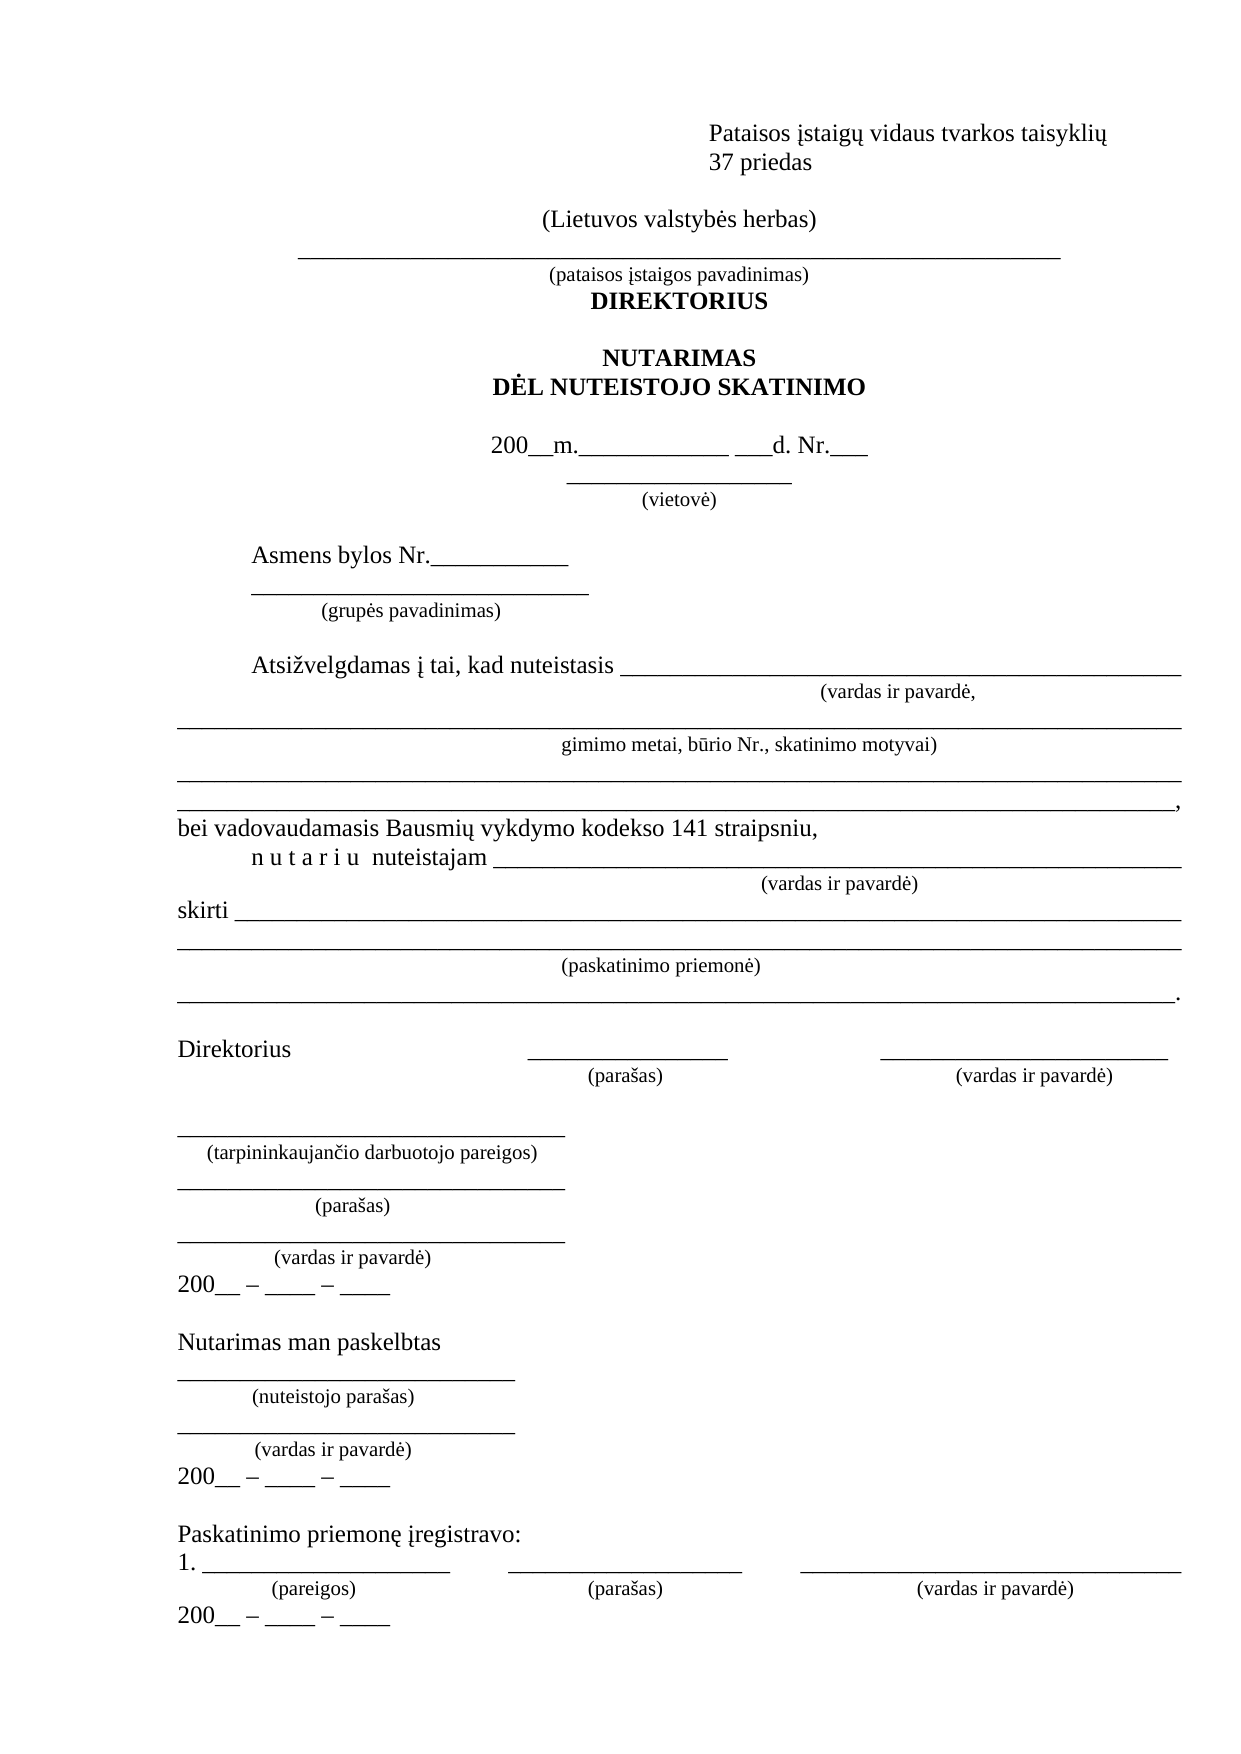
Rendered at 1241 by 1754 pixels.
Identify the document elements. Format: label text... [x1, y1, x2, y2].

text _____________________________________________________________ [177, 233, 1181, 262]
text (vardas ir pavardė) [177, 1437, 1181, 1461]
text Nutarimas man paskelbtas [177, 1327, 1181, 1356]
text DIREKTORIUS [177, 286, 1181, 315]
text (Lietuvos valstybės herbas) [177, 204, 1181, 233]
text ___________________________ [177, 1356, 1181, 1384]
text (pareigos) (parašas) (vardas ir pavardė) [177, 1576, 1181, 1600]
text Direktorius ________________ _______________________ [177, 1034, 1181, 1063]
text (vietovė) [177, 487, 1181, 511]
text (vardas ir pavardė) [177, 871, 1181, 895]
text __________________ [177, 458, 1181, 487]
text ___________________________ [177, 1408, 1181, 1437]
text Paskatinimo priemonę įregistravo: [177, 1519, 1181, 1547]
text (tarpininkaujančio darbuotojo pareigos) [177, 1140, 1181, 1164]
text Asmens bylos Nr.___________ [177, 540, 1181, 569]
text 200__ – ____ – ____ [177, 1600, 1181, 1629]
text 37 priedas [177, 147, 1181, 176]
text (parašas) (vardas ir pavardė) [177, 1063, 1181, 1087]
text . [177, 977, 1181, 1005]
text 200__m.____________ ___d. Nr.___ [177, 430, 1181, 458]
text _______________________________ [177, 1111, 1181, 1140]
text 200__ – ____ – ____ [177, 1461, 1181, 1490]
text ___________________________ [177, 569, 1181, 597]
text nutariu nuteistajam [177, 842, 1181, 871]
text (parašas) [177, 1192, 1181, 1217]
text (grupės pavadinimas) [177, 597, 1181, 622]
text 200__ – ____ – ____ [177, 1269, 1181, 1298]
text bei vadovaudamasis Bausmių vykdymo kodekso 141 straipsniu, [177, 813, 1181, 842]
text (vardas ir pavardė) [177, 1245, 1181, 1269]
text , [177, 785, 1181, 813]
text _______________________________ [177, 1217, 1181, 1245]
text skirti [177, 895, 1181, 949]
text _______________________________ [177, 1164, 1181, 1192]
text gimimo metai, būrio Nr., skatinimo motyvai) [177, 732, 1181, 756]
text (nuteistojo parašas) [177, 1384, 1181, 1408]
text 1. [177, 1547, 1181, 1576]
text Pataisos įstaigų vidaus tvarkos taisyklių [709, 118, 1181, 147]
text (paskatinimo priemonė) [177, 952, 1181, 977]
text DĖL NUTEISTOJO SKATINIMO [177, 372, 1181, 401]
text (vardas ir pavardė, [177, 679, 1181, 703]
text NUTARIMAS [177, 343, 1181, 372]
text Atsižvelgdamas į tai, kad nuteistasis [177, 650, 1181, 679]
text (pataisos įstaigos pavadinimas) [177, 262, 1181, 286]
